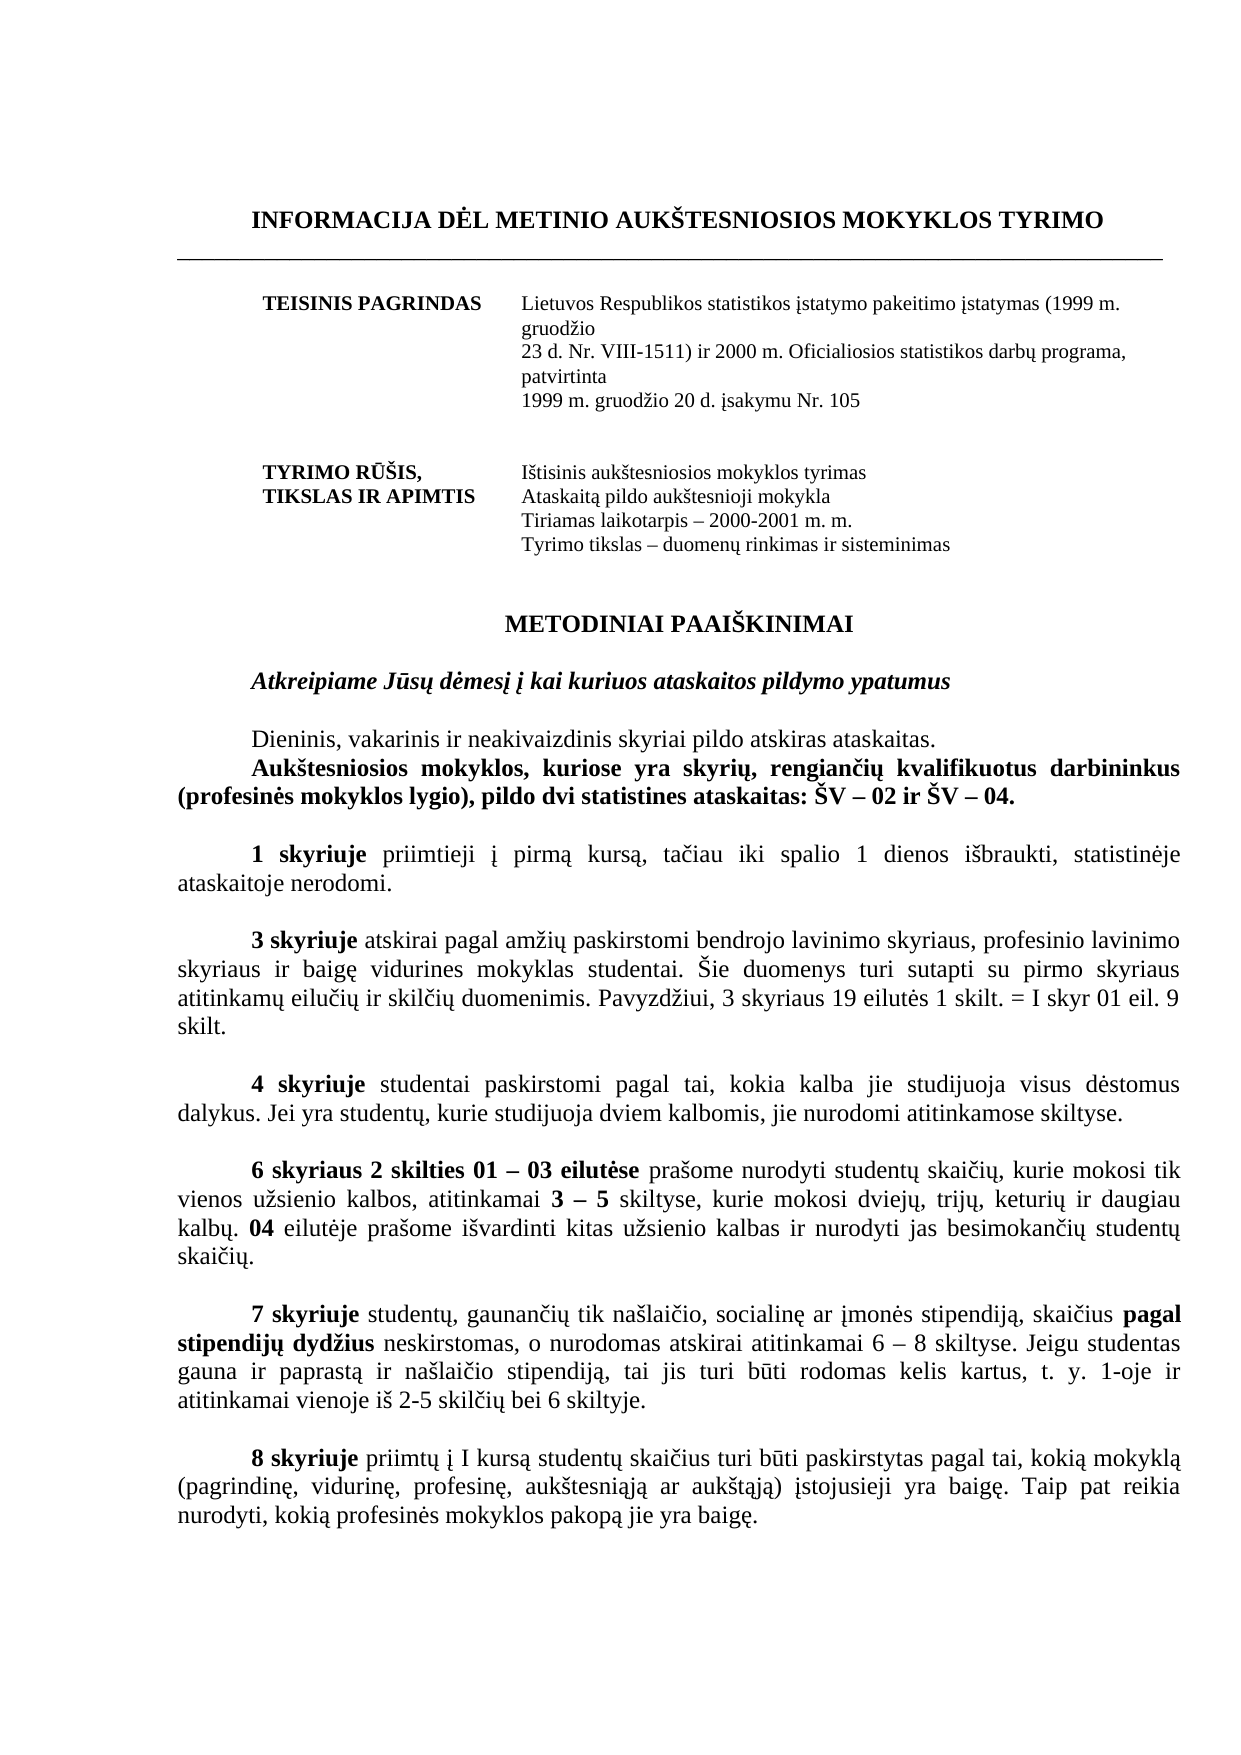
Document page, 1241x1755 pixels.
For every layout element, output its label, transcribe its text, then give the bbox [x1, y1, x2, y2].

table_header Lietuvos Respublikos statistikos įstatymo pakeitimo įstatymas (1999 m. gruodžio 23 d. Nr. VIII-1511) ir 2000 m. Oficialiosios statistikos darbų programa, patvirtinta 1999 m. gruodžio 20 d. įsakymu Nr. 105 [510, 291, 1181, 460]
text 3 skyriuje atskirai pagal amžių paskirstomi bendrojo lavinimo skyriaus, profesinio lavinimo skyriaus ir baigę vidurines mokyklas studentai. Šie duomenys turi sutapti su pirmo skyriaus atitinkamų eilučių ir skilčių duomenimis. Pavyzdžiui, 3 skyriaus 19 eilutės 1 skilt. = I skyr 01 eil. 9 skilt. [177, 925, 1181, 1040]
text 7 skyriuje studentų, gaunančių tik našlaičio, socialinę ar įmonės stipendiją, skaičius pagal stipendijų dydžius neskirstomas, o nurodomas atskirai atitinkamai 6 – 8 skiltyse. Jeigu studentas gauna ir paprastą ir našlaičio stipendiją, tai jis turi būti rodomas kelis kartus, t. y. 1-oje ir atitinkamai vienoje iš 2-5 skilčių bei 6 skiltyje. [177, 1299, 1181, 1414]
text Dieninis, vakarinis ir neakivaizdinis skyriai pildo atskiras ataskaitas. [177, 724, 1181, 753]
text 4 skyriuje studentai paskirstomi pagal tai, kokia kalba jie studijuoja visus dėstomus dalykus. Jei yra studentų, kurie studijuoja dviem kalbomis, jie nurodomi atitinkamose skiltyse. [177, 1069, 1181, 1126]
text 8 skyriuje priimtų į I kursą studentų skaičius turi būti paskirstytas pagal tai, kokią mokyklą (pagrindinę, vidurinę, profesinę, aukštesniąją ar aukštąją) įstojusieji yra baigę. Taip pat reikia nurodyti, kokią profesinės mokyklos pakopą jie yra baigę. [177, 1443, 1181, 1529]
table_cell Ištisinis aukštesniosios mokyklos tyrimas Ataskaitą pildo aukštesnioji mokykla Tiriamas laikotarpis – 2000-2001 m. m. Tyrimo tikslas – duomenų rinkimas ir sisteminimas [510, 460, 1181, 580]
table_header TEISINIS PAGRINDAS [177, 291, 510, 460]
table_cell TYRIMO RŪŠIS, TIKSLAS IR APIMTIS [177, 460, 510, 580]
text INFORMACIJA DĖL METINIO AUKŠTESNIOSIOS MOKYKLOS TYRIMO [177, 205, 1181, 234]
text METODINIAI PAAIŠKINIMAI [177, 609, 1181, 638]
text Aukštesniosios mokyklos, kuriose yra skyrių, rengiančių kvalifikuotus darbininkus (profesinės mokyklos lygio), pildo dvi statistines ataskaitas: ŠV – 02 ir ŠV – 04. [177, 753, 1181, 810]
text 6 skyriaus 2 skilties 01 – 03 eilutėse prašome nurodyti studentų skaičių, kurie mokosi tik vienos užsienio kalbos, atitinkamai 3 – 5 skiltyse, kurie mokosi dviejų, trijų, keturių ir daugiau kalbų. 04 eilutėje prašome išvardinti kitas užsienio kalbas ir nurodyti jas besimokančių studentų skaičių. [177, 1155, 1181, 1270]
text 1 skyriuje priimtieji į pirmą kursą, tačiau iki spalio 1 dienos išbraukti, statistinėje ataskaitoje nerodomi. [177, 839, 1181, 896]
text Atkreipiame Jūsų dėmesį į kai kuriuos ataskaitos pildymo ypatumus [177, 666, 1181, 695]
